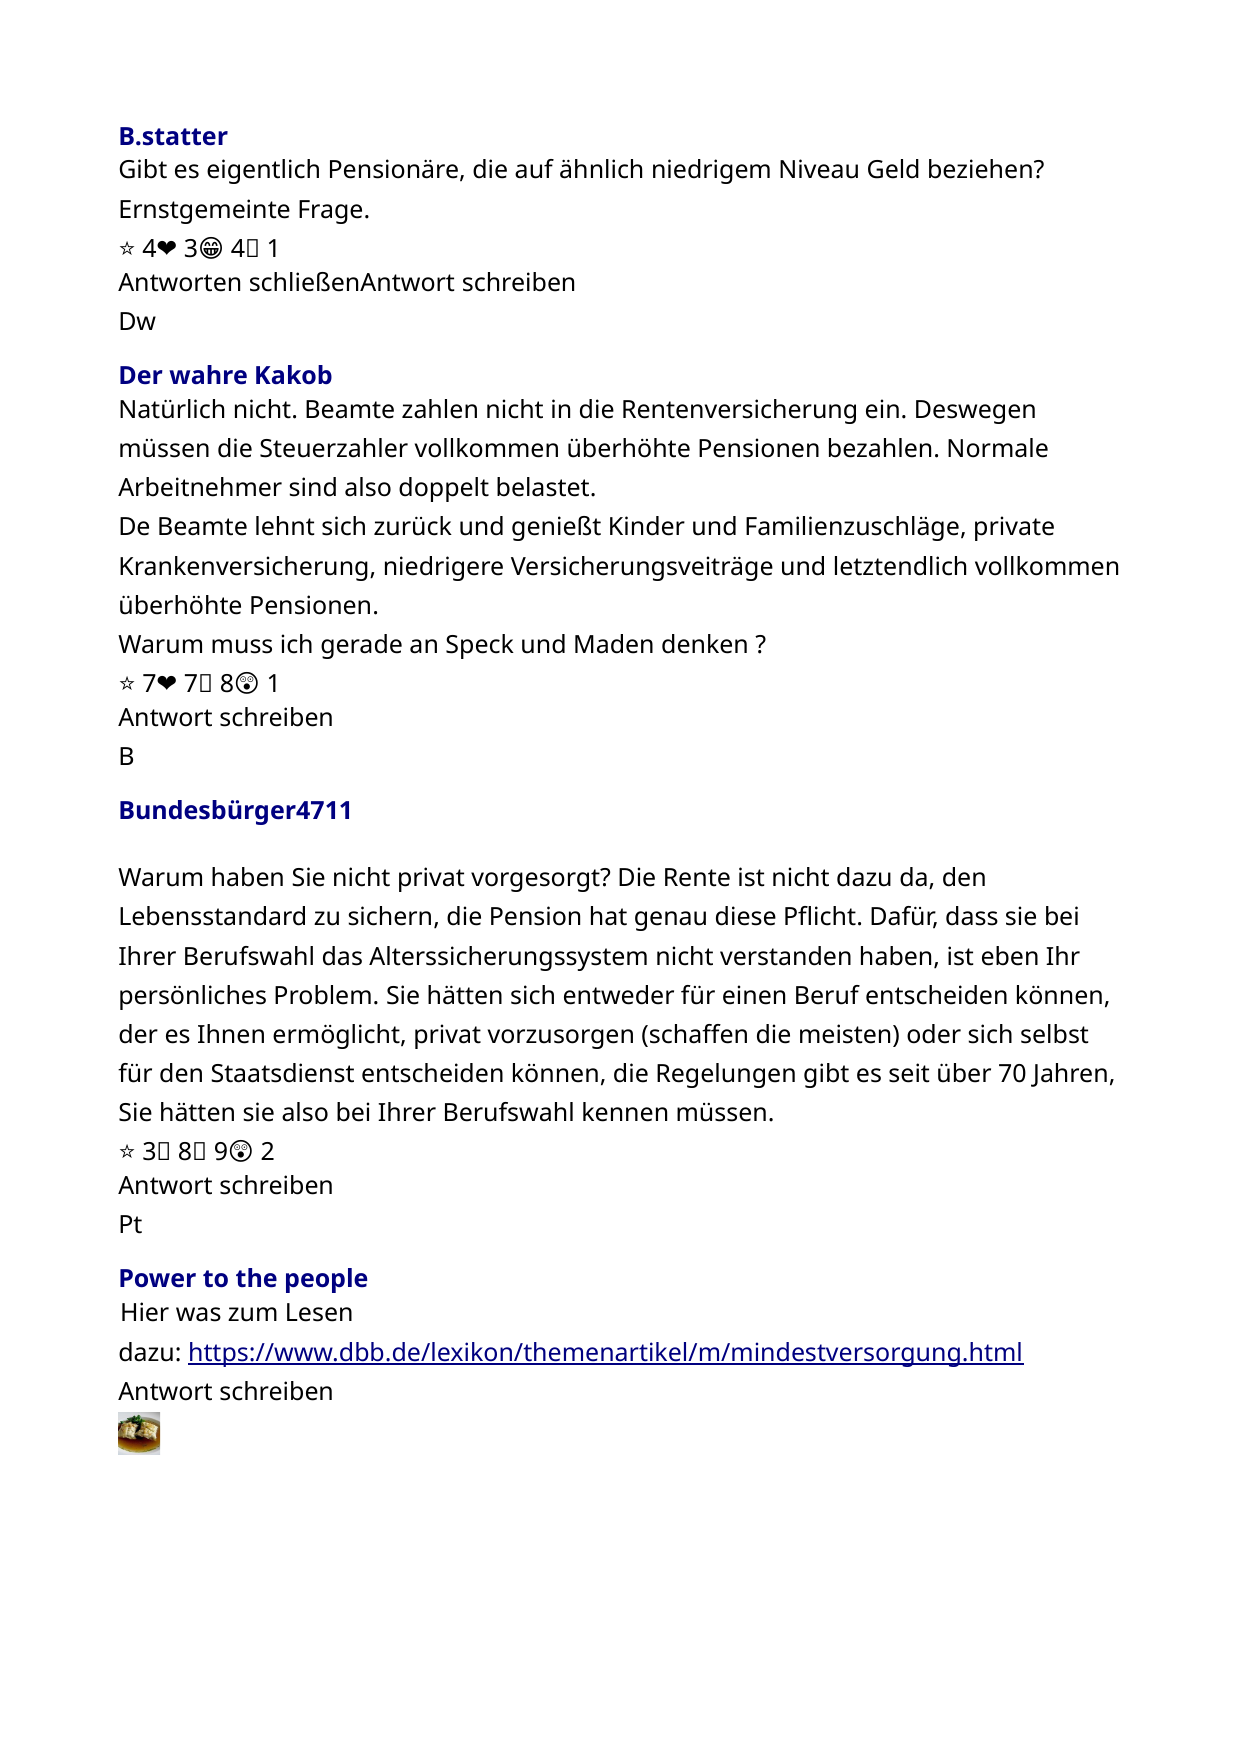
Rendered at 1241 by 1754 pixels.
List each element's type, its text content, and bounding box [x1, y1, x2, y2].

text Gibt es eigentlich Pensionäre, die auf ähnlich niedrigem Niveau Geld beziehen? [118, 152, 1122, 186]
text Warum haben Sie nicht privat vorgesorgt? Die Rente ist nicht dazu da, den Lebensstandard zu sichern, die Pension hat genau diese Pflicht. Dafür, dass sie bei Ihrer Berufswahl das Alterssicherungssystem nicht verstanden haben, ist eben Ihr persönliches Problem. Sie hätten sich entweder für einen Beruf entscheiden können, der es Ihnen ermöglicht, privat vorzusorgen (schaffen die meisten) oder sich selbst für den Staatsdienst entscheiden können, die Regelungen gibt es seit über 70 Jahren, Sie hätten sie also bei Ihrer Berufswahl kennen müssen. [118, 860, 1122, 1129]
text Antwort schreiben [118, 1168, 1122, 1202]
picture [118, 1412, 161, 1455]
text ⭐️ 3🙁 8🤨 9😲 2 [118, 1134, 1122, 1168]
text B [118, 739, 1122, 773]
text Natürlich nicht. Beamte zahlen nicht in die Rentenversicherung ein. Deswegen müssen die Steuerzahler vollkommen überhöhte Pensionen bezahlen. Normale Arbeitnehmer sind also doppelt belastet. [118, 392, 1122, 504]
text Pt [118, 1207, 1122, 1241]
text ⭐️ 7❤️ 7🤨 8😲 1 [118, 666, 1122, 700]
text Antwort schreiben [118, 1373, 1122, 1407]
subtitle B.statter [118, 118, 1122, 152]
subtitle Power to the people [118, 1261, 1122, 1295]
text Dw [118, 304, 1122, 338]
text Warum muss ich gerade an Speck und Maden denken ? [118, 627, 1122, 661]
text Ernstgemeinte Frage. [118, 191, 1122, 225]
text Antworten schließenAntwort schreiben [118, 264, 1122, 299]
text ⭐️ 4❤️ 3😁 4🙁 1 [118, 231, 1122, 264]
text Antwort schreiben [118, 700, 1122, 734]
text Hier was zum Lesen dazu: https://www.dbb.de/lexikon/themenartikel/m/mindestversorgung.html [118, 1295, 1122, 1368]
text De Beamte lehnt sich zurück und genießt Kinder und Familienzuschläge, private Krankenversicherung, niedrigere Versicherungsveiträge und letztendlich vollkommen überhöhte Pensionen. [118, 509, 1122, 621]
subtitle Der wahre Kakob [118, 357, 1122, 392]
subtitle Bundesbürger4711 [118, 793, 1122, 827]
